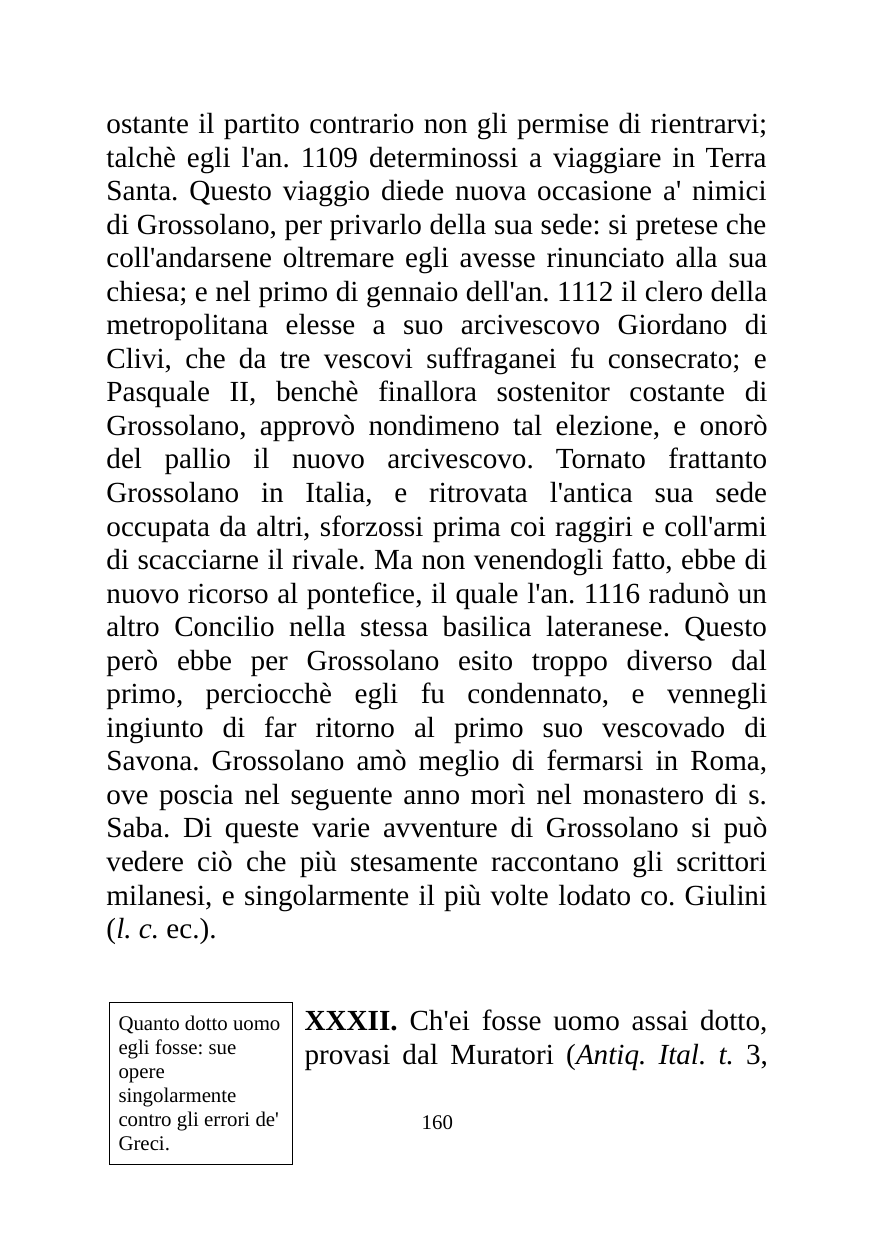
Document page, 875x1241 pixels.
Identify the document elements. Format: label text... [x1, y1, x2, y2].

text ostante il partito contrario non gli permise di rientrarvi; talchè egli l'an. 1109 determinossi a viaggiare in Terra Santa. Questo viaggio diede nuova occasione a' nimici di Grossolano, per privarlo della sua sede: si pretese che coll'andarsene oltremare egli avesse rinunciato alla sua chiesa; e nel primo di gennaio dell'an. 1112 il clero della metropolitana elesse a suo arcivescovo Giordano di Clivi, che da tre vescovi suffraganei fu consecrato; e Pasquale II, benchè finallora sostenitor costante di Grossolano, approvò nondimeno tal elezione, e onorò del pallio il nuovo arcivescovo. Tornato frattanto Grossolano in Italia, e ritrovata l'antica sua sede occupata da altri, sforzossi prima coi raggiri e coll'armi di scacciarne il rivale. Ma non venendogli fatto, ebbe di nuovo ricorso al pontefice, il quale l'an. 1116 radunò un altro Concilio nella stessa basilica lateranese. Questo però ebbe per Grossolano esito troppo diverso dal primo, perciocchè egli fu condennato, e vennegli ingiunto di far ritorno al primo suo vescovado di Savona. Grossolano amò meglio di fermarsi in Roma, ove poscia nel seguente anno morì nel monastero di s. Saba. Di queste varie avventure di Grossolano si può vedere ciò che più stesamente raccontano gli scrittori milanesi, e singolarmente il più volte lodato co. Giulini (l. c. ec.). [106, 106, 768, 945]
text XXXII. Ch'ei fosse uomo assai dotto, provasi dal Muratori (Antiq. Ital. t. 3, [293, 1003, 768, 1070]
text Quanto dotto uomo egli fosse: sue opere singolarmente contro gli errori de' Greci. [118, 1011, 283, 1155]
